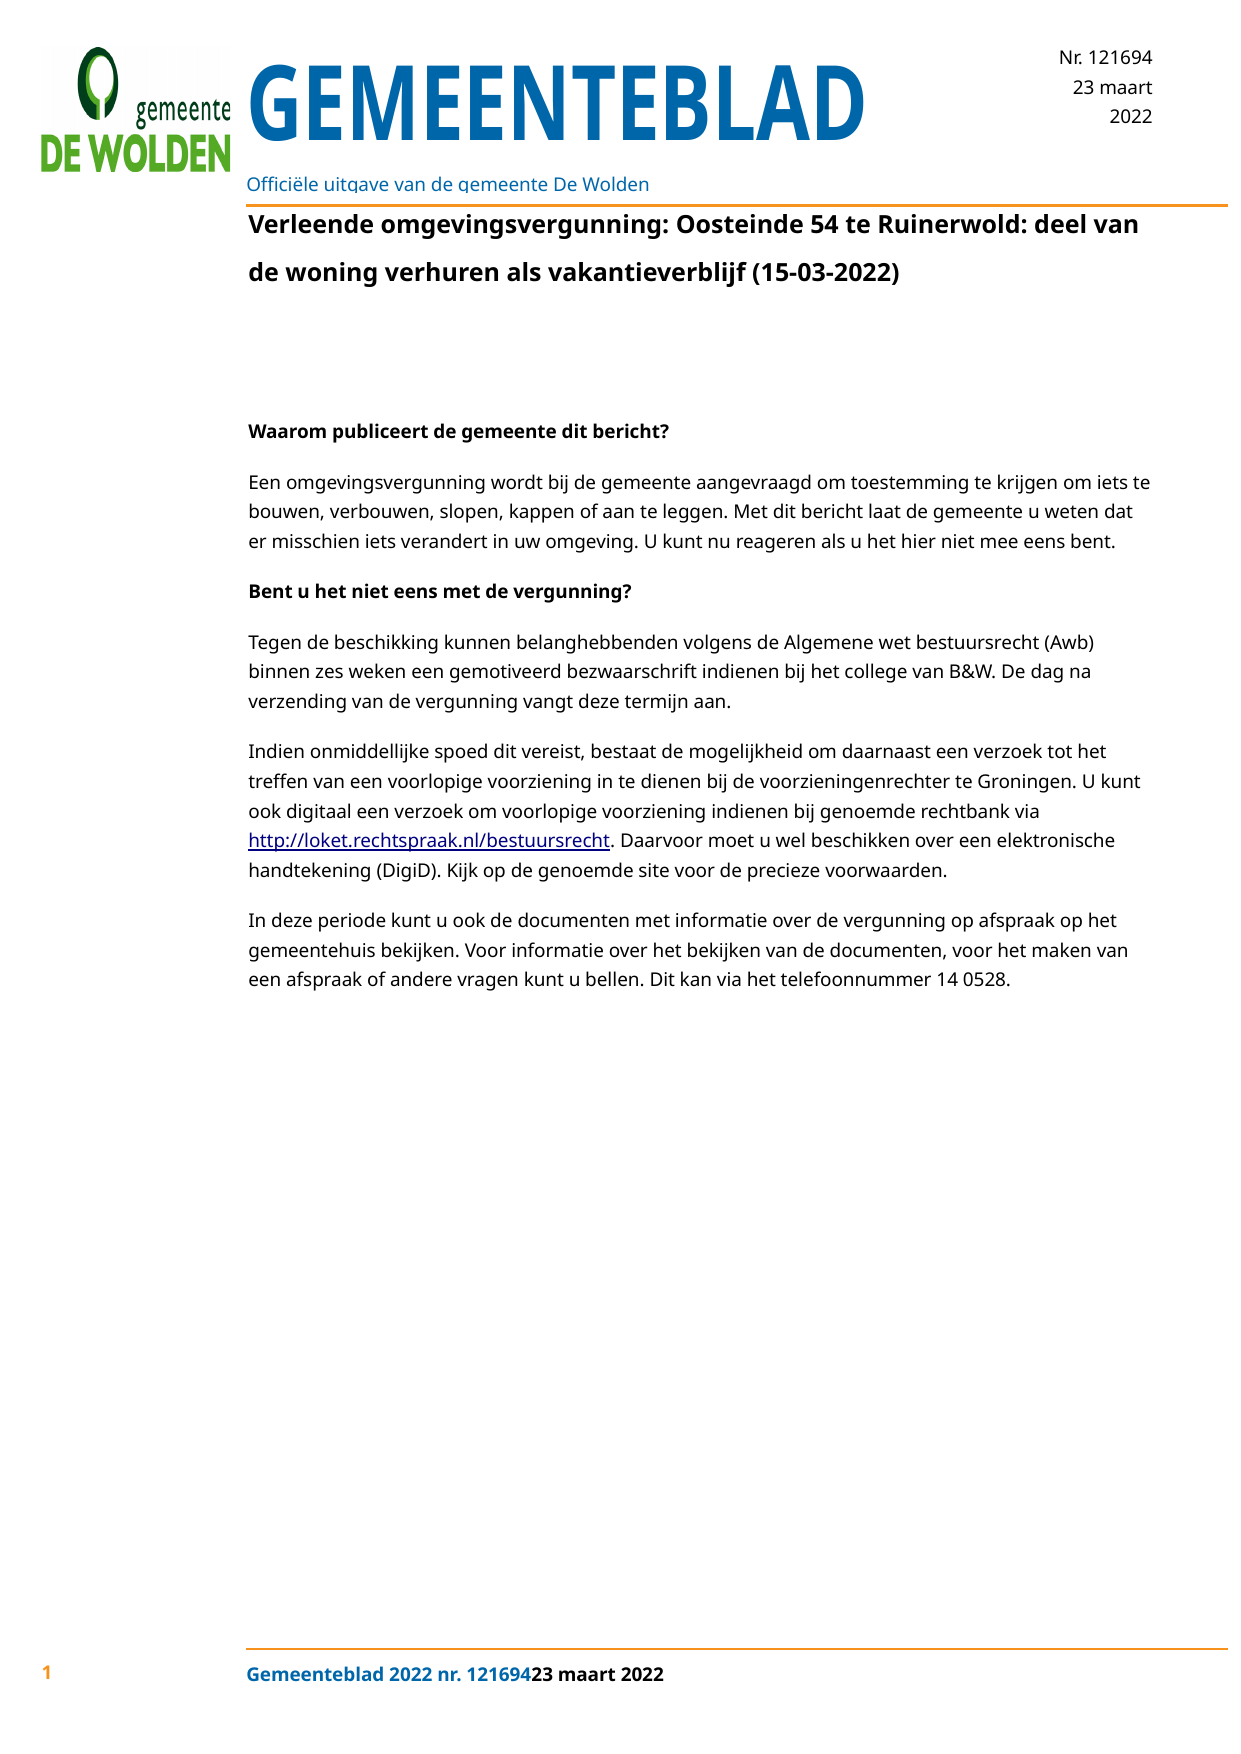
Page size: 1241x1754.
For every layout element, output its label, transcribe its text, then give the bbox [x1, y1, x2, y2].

text Een omgevingsvergunning wordt bij de gemeente aangevraagd om toestemming te krijgen om iets te bouwen, verbouwen, slopen, kappen of aan te leggen. Met dit bericht laat de gemeente u weten dat er misschien iets verandert in uw omgeving. U kunt nu reageren als u het hier niet mee eens bent. [248, 469, 1152, 554]
text Verleende omgevingsvergunning: Oosteinde 54 te Ruinerwold: deel van de woning verhuren als vakantieverblijf (15-03-2022) [248, 207, 1152, 288]
text Waarom publiceert de gemeente dit bericht? [248, 419, 1152, 444]
text Indien onmiddellijke spoed dit vereist, bestaat de mogelijkheid om daarnaast een verzoek tot het treffen van een voorlopige voorziening in te dienen bij de voorzieningenrechter te Groningen. U kunt ook digitaal een verzoek om voorlopige voorziening indienen bij genoemde rechtbank via http://loket.rechtspraak.nl/bestuursrecht. Daarvoor moet u wel beschikken over een elektronische handtekening (DigiD). Kijk op de genoemde site voor de precieze voorwaarden. [248, 739, 1152, 883]
text In deze periode kunt u ook de documenten met informatie over de vergunning op afspraak op het gemeentehuis bekijken. Voor informatie over het bekijken van de documenten, voor het maken van een afspraak of andere vragen kunt u bellen. Dit kan via het telefoonnummer 14 0528. [248, 907, 1152, 992]
text Tegen de beschikking kunnen belanghebbenden volgens de Algemene wet bestuursrecht (Awb) binnen zes weken een gemotiveerd bezwaarschrift indienen bij het college van B&W. De dag na verzending van de vergunning vangt deze termijn aan. [248, 629, 1152, 714]
text Bent u het niet eens met de vergunning? [248, 579, 1152, 604]
picture [41, 47, 231, 172]
